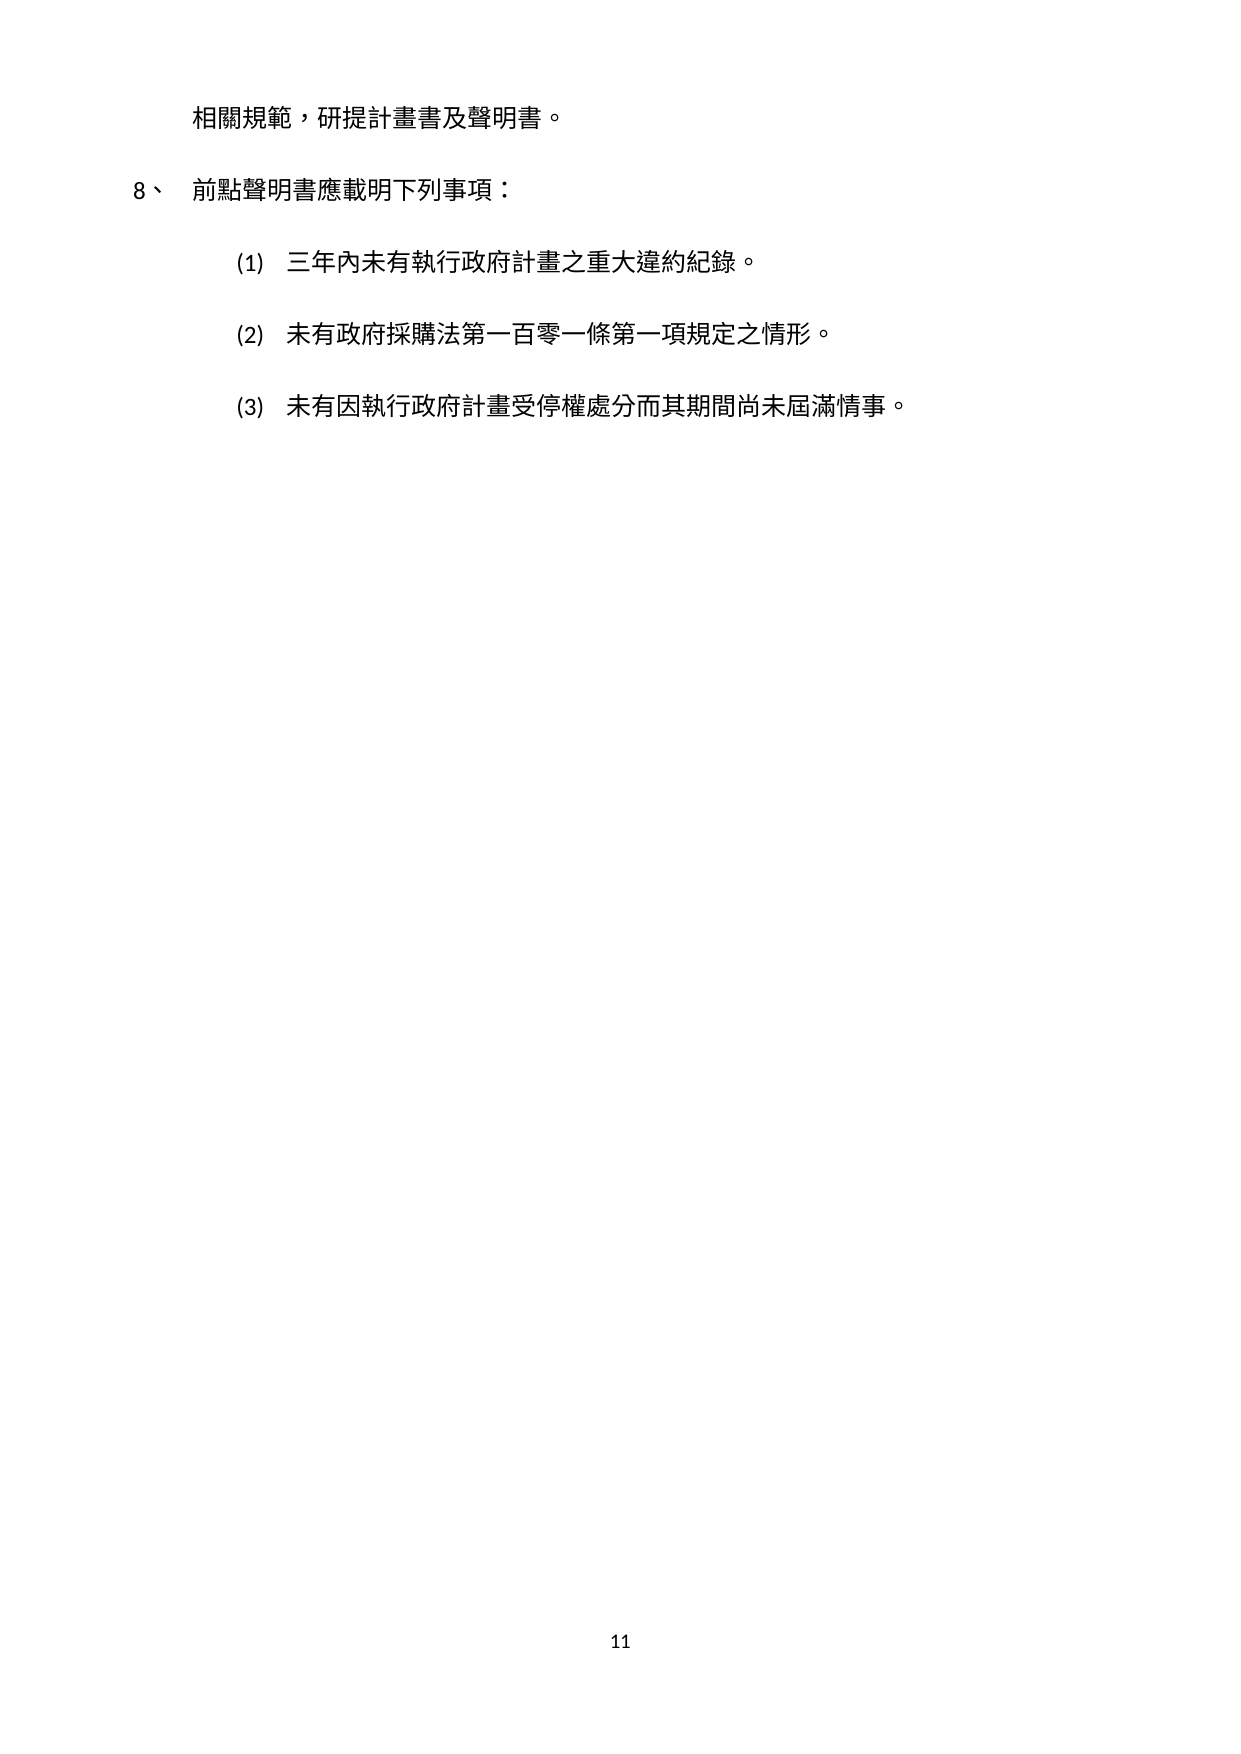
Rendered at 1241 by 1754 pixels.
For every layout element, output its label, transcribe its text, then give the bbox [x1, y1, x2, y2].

list 未有因執行政府計畫受停權處分而其期間尚未屆滿情事。 [236, 362, 1122, 425]
list 三年內未有執行政府計畫之重大違約紀錄。 [236, 219, 1122, 281]
list 前點聲明書應載明下列事項： [133, 147, 1122, 209]
list 未有政府採購法第一百零一條第一項規定之情形。 [236, 291, 1122, 353]
list 相關規範，研提計畫書及聲明書。 [133, 75, 1122, 137]
